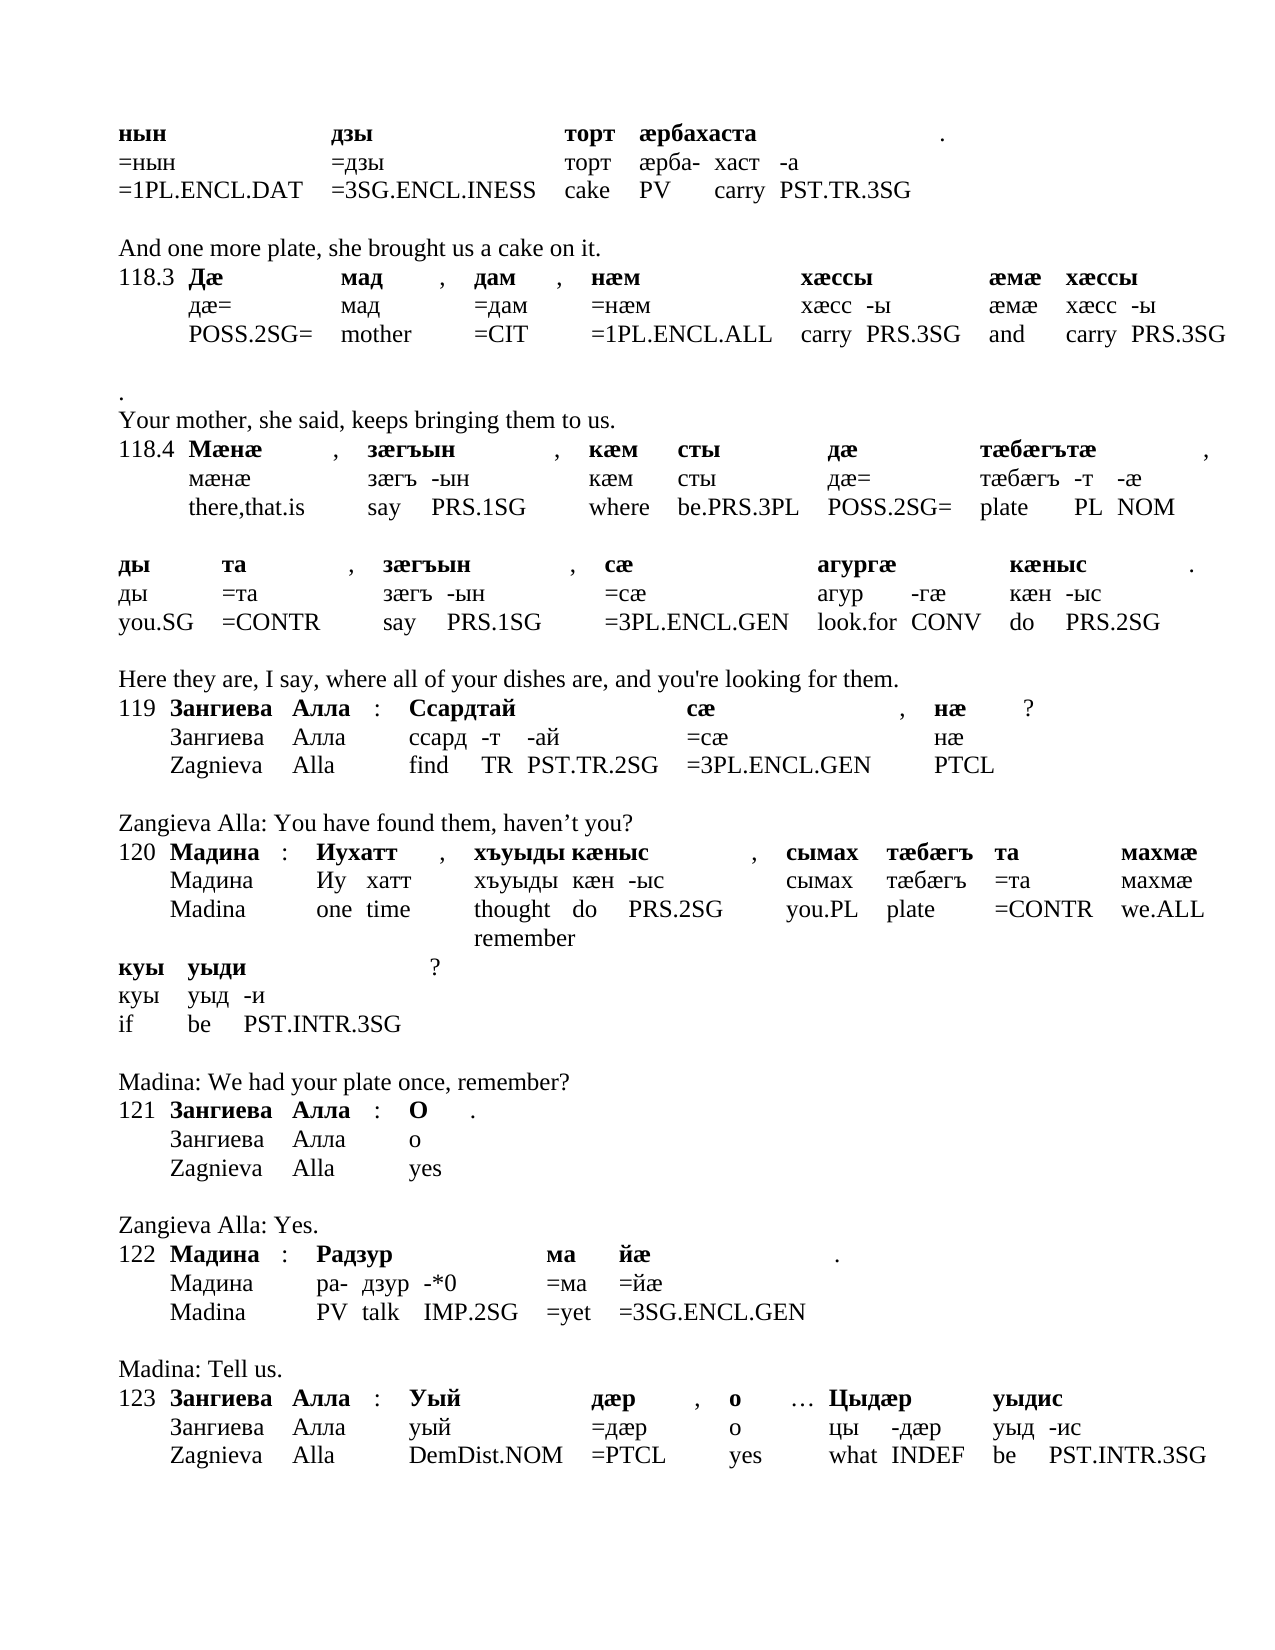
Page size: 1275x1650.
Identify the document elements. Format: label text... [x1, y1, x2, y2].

text йæ [618, 1239, 820, 1268]
text =та [994, 866, 1093, 894]
text нæ [934, 693, 1009, 722]
text . [834, 1239, 855, 1268]
text =3SG.ENCL.INESS [331, 176, 537, 204]
text Уый [408, 1383, 577, 1412]
text =нын [118, 147, 303, 176]
text carry [714, 176, 766, 204]
text , [899, 693, 920, 722]
text what [829, 1441, 877, 1469]
text =сæ [686, 722, 872, 751]
text PRS.3SG [1131, 319, 1226, 348]
text дзы [331, 118, 551, 147]
text say [383, 607, 433, 636]
text махмæ [1121, 866, 1205, 894]
text æрбахаста [639, 118, 925, 147]
text =нæм [591, 291, 773, 319]
text хатт [366, 866, 411, 894]
text хæсс [801, 291, 852, 319]
text нæ [934, 722, 995, 751]
text Цыдæр [829, 1383, 979, 1412]
text Иухатт [316, 837, 425, 866]
text сымах [786, 866, 859, 894]
text 121 [118, 1096, 156, 1124]
text Alla [292, 751, 346, 779]
text Зангиева [169, 1412, 264, 1441]
text -дæр [891, 1412, 965, 1441]
text carry [1066, 319, 1117, 348]
text дам [474, 262, 542, 291]
text æмæ [989, 291, 1038, 319]
text Madina: Tell us. [118, 1354, 1249, 1383]
text -*0 [423, 1268, 518, 1297]
text : [374, 1096, 395, 1124]
text дæ [827, 434, 966, 463]
text уыди [187, 952, 416, 981]
text PRS.1SG [431, 492, 526, 521]
text хæссы [801, 262, 975, 291]
text : [281, 1239, 302, 1268]
text =CIT [474, 319, 528, 348]
text дзур [362, 1268, 409, 1297]
text PRS.2SG [1065, 607, 1161, 636]
text PV [316, 1297, 348, 1326]
text кæныс [1009, 549, 1174, 578]
text Zangieva Alla: You have found them, haven’t you? [118, 808, 1249, 837]
text =CONTR [222, 607, 321, 636]
text do [572, 894, 614, 923]
text -и [243, 981, 402, 1009]
text Алла [292, 1412, 346, 1441]
text сты [677, 463, 800, 492]
text æмæ [989, 262, 1052, 291]
text PRS.2SG [628, 894, 723, 923]
text we.ALL [1121, 894, 1205, 923]
text 123 [118, 1383, 156, 1412]
text тæбæгътæ [980, 434, 1189, 463]
text , [556, 262, 577, 291]
text Мадина [169, 837, 267, 866]
text =PTCL [591, 1441, 666, 1469]
text =yet [546, 1297, 591, 1326]
text тæбæгъ [980, 463, 1060, 492]
text . [939, 118, 960, 147]
text . [118, 377, 139, 406]
text Madina: We had your plate once, remember? [118, 1067, 1249, 1096]
text carry [801, 319, 852, 348]
text POSS.2SG= [827, 492, 952, 521]
text кæн [572, 866, 614, 894]
text And one more plate, she brought us a cake on it. [118, 233, 1249, 262]
text =дæр [591, 1412, 666, 1441]
text =сæ [604, 578, 789, 607]
text say [367, 492, 417, 521]
text сæ [686, 693, 885, 722]
text PTCL [934, 751, 995, 779]
text Зангиева [169, 693, 278, 722]
text Иу [316, 866, 352, 894]
text 118.4 [118, 434, 174, 463]
text ? [429, 952, 450, 981]
text . [1188, 549, 1209, 578]
text хæсс [1066, 291, 1117, 319]
text and [989, 319, 1038, 348]
text торт [564, 118, 625, 147]
text , [694, 1383, 715, 1412]
text Алла [292, 722, 346, 751]
text -ын [431, 463, 526, 492]
text IMP.2SG [423, 1297, 518, 1326]
text -а [779, 147, 911, 176]
text be [993, 1441, 1035, 1469]
text ма [546, 1239, 605, 1268]
text махмæ [1121, 837, 1219, 866]
text Мæнæ [188, 434, 319, 463]
text plate [886, 894, 967, 923]
text =та [222, 578, 321, 607]
text … [790, 1383, 815, 1412]
text Alla [292, 1441, 346, 1469]
text there,that.is [188, 492, 305, 521]
text Алла [292, 1383, 360, 1412]
text thought [474, 894, 558, 923]
text , [751, 837, 772, 866]
text уый [408, 1412, 563, 1441]
text : [374, 1383, 395, 1412]
text 119 [118, 693, 156, 722]
text Зангиева [169, 1383, 278, 1412]
text Zangieva Alla: Yes. [118, 1211, 1249, 1239]
text цы [829, 1412, 877, 1441]
text , [439, 262, 460, 291]
text -т [1074, 463, 1103, 492]
text INDEF [891, 1441, 965, 1469]
text тæбæгъ [886, 837, 981, 866]
text remember [474, 923, 737, 952]
text о [729, 1383, 776, 1412]
text PST.TR.2SG [527, 751, 659, 779]
text -æ [1117, 463, 1175, 492]
text Alla [292, 1153, 346, 1182]
text ды [118, 549, 208, 578]
text , [569, 549, 591, 578]
text та [994, 837, 1107, 866]
text Here they are, I say, where all of your dishes are, and you're looking for them. [118, 664, 1249, 693]
text зæгъын [367, 434, 540, 463]
text -ай [527, 722, 659, 751]
text Zagnieva [169, 751, 264, 779]
text куы [118, 952, 173, 981]
text Зангиева [169, 1096, 278, 1124]
text дæр [591, 1383, 680, 1412]
text if [118, 1009, 160, 1038]
text : [374, 693, 395, 722]
text PST.INTR.3SG [1048, 1441, 1207, 1469]
text time [366, 894, 411, 923]
text , [439, 837, 460, 866]
text сæ [604, 549, 803, 578]
text агур [817, 578, 897, 607]
text =1PL.ENCL.ALL [591, 319, 773, 348]
text куы [118, 981, 160, 1009]
text Алла [292, 693, 360, 722]
text о [729, 1412, 762, 1441]
text хъуыды кæныс [474, 837, 737, 866]
text 120 [118, 837, 156, 866]
text хаст [714, 147, 766, 176]
text Мадина [169, 866, 253, 894]
text Мадина [169, 1239, 267, 1268]
text Zagnieva [169, 1441, 264, 1469]
text CONV [911, 607, 982, 636]
text NOM [1117, 492, 1175, 521]
text 118.3 [118, 262, 174, 291]
text агургæ [817, 549, 996, 578]
text ды [118, 578, 194, 607]
text plate [980, 492, 1060, 521]
text Zagnieva [169, 1153, 264, 1182]
text уыд [187, 981, 229, 1009]
text тæбæгъ [886, 866, 967, 894]
text кæм [589, 463, 650, 492]
text сты [677, 434, 814, 463]
text зæгъ [367, 463, 417, 492]
text кæн [1009, 578, 1052, 607]
text =CONTR [994, 894, 1093, 923]
text mother [341, 319, 411, 348]
text ра- [316, 1268, 348, 1297]
text Мадина [169, 1268, 253, 1297]
text =дам [474, 291, 528, 319]
text -ыс [1065, 578, 1161, 607]
text be [187, 1009, 229, 1038]
text нæм [591, 262, 787, 291]
text talk [362, 1297, 409, 1326]
text зæгъын [383, 549, 556, 578]
text yes [729, 1441, 762, 1469]
text -ын [447, 578, 542, 607]
text , [1203, 434, 1224, 463]
text Your mother, she said, keeps bringing them to us. [118, 406, 1249, 434]
text PV [639, 176, 700, 204]
text PST.INTR.3SG [243, 1009, 402, 1038]
text , [554, 434, 575, 463]
text хæссы [1066, 262, 1240, 291]
text do [1009, 607, 1052, 636]
text Алла [292, 1124, 346, 1153]
text you.SG [118, 607, 194, 636]
text нын [118, 118, 317, 147]
text Радзур [316, 1239, 532, 1268]
text дæ= [188, 291, 313, 319]
text ? [1023, 693, 1044, 722]
text Madina [169, 1297, 253, 1326]
text : [281, 837, 302, 866]
text кæм [589, 434, 664, 463]
text Madina [169, 894, 253, 923]
text Алла [292, 1096, 360, 1124]
text дæ= [827, 463, 952, 492]
text find [408, 751, 467, 779]
text æрба- [639, 147, 700, 176]
text where [589, 492, 650, 521]
text PST.TR.3SG [779, 176, 911, 204]
text ссард [408, 722, 467, 751]
text =ма [546, 1268, 591, 1297]
text хъуыды [474, 866, 558, 894]
text one [316, 894, 352, 923]
text зæгъ [383, 578, 433, 607]
text -ыс [628, 866, 723, 894]
text -т [481, 722, 513, 751]
text уыд [993, 1412, 1035, 1441]
text PRS.3SG [866, 319, 961, 348]
text -гæ [911, 578, 982, 607]
text -ы [866, 291, 961, 319]
text торт [564, 147, 611, 176]
text , [333, 434, 354, 463]
text Зангиева [169, 722, 264, 751]
text PL [1074, 492, 1103, 521]
text мад [341, 291, 411, 319]
text be.PRS.3PL [677, 492, 800, 521]
text cake [564, 176, 611, 204]
text TR [481, 751, 513, 779]
text =3PL.ENCL.GEN [604, 607, 789, 636]
text =3PL.ENCL.GEN [686, 751, 872, 779]
text Зангиева [169, 1124, 264, 1153]
text you.PL [786, 894, 859, 923]
text та [222, 549, 334, 578]
text мæнæ [188, 463, 305, 492]
text -ы [1131, 291, 1226, 319]
text о [408, 1124, 442, 1153]
text мад [341, 262, 425, 291]
text Ссардтай [408, 693, 673, 722]
text 122 [118, 1239, 156, 1268]
text PRS.1SG [447, 607, 542, 636]
text look.for [817, 607, 897, 636]
text . [469, 1096, 491, 1124]
text =3SG.ENCL.GEN [618, 1297, 806, 1326]
text Дæ [188, 262, 327, 291]
text =йæ [618, 1268, 806, 1297]
text yes [408, 1153, 442, 1182]
text DemDist.NOM [408, 1441, 563, 1469]
text POSS.2SG= [188, 319, 313, 348]
text уыдис [993, 1383, 1221, 1412]
text =дзы [331, 147, 537, 176]
text , [348, 549, 369, 578]
text О [408, 1096, 456, 1124]
text сымах [786, 837, 873, 866]
text =1PL.ENCL.DAT [118, 176, 303, 204]
text -ис [1048, 1412, 1207, 1441]
